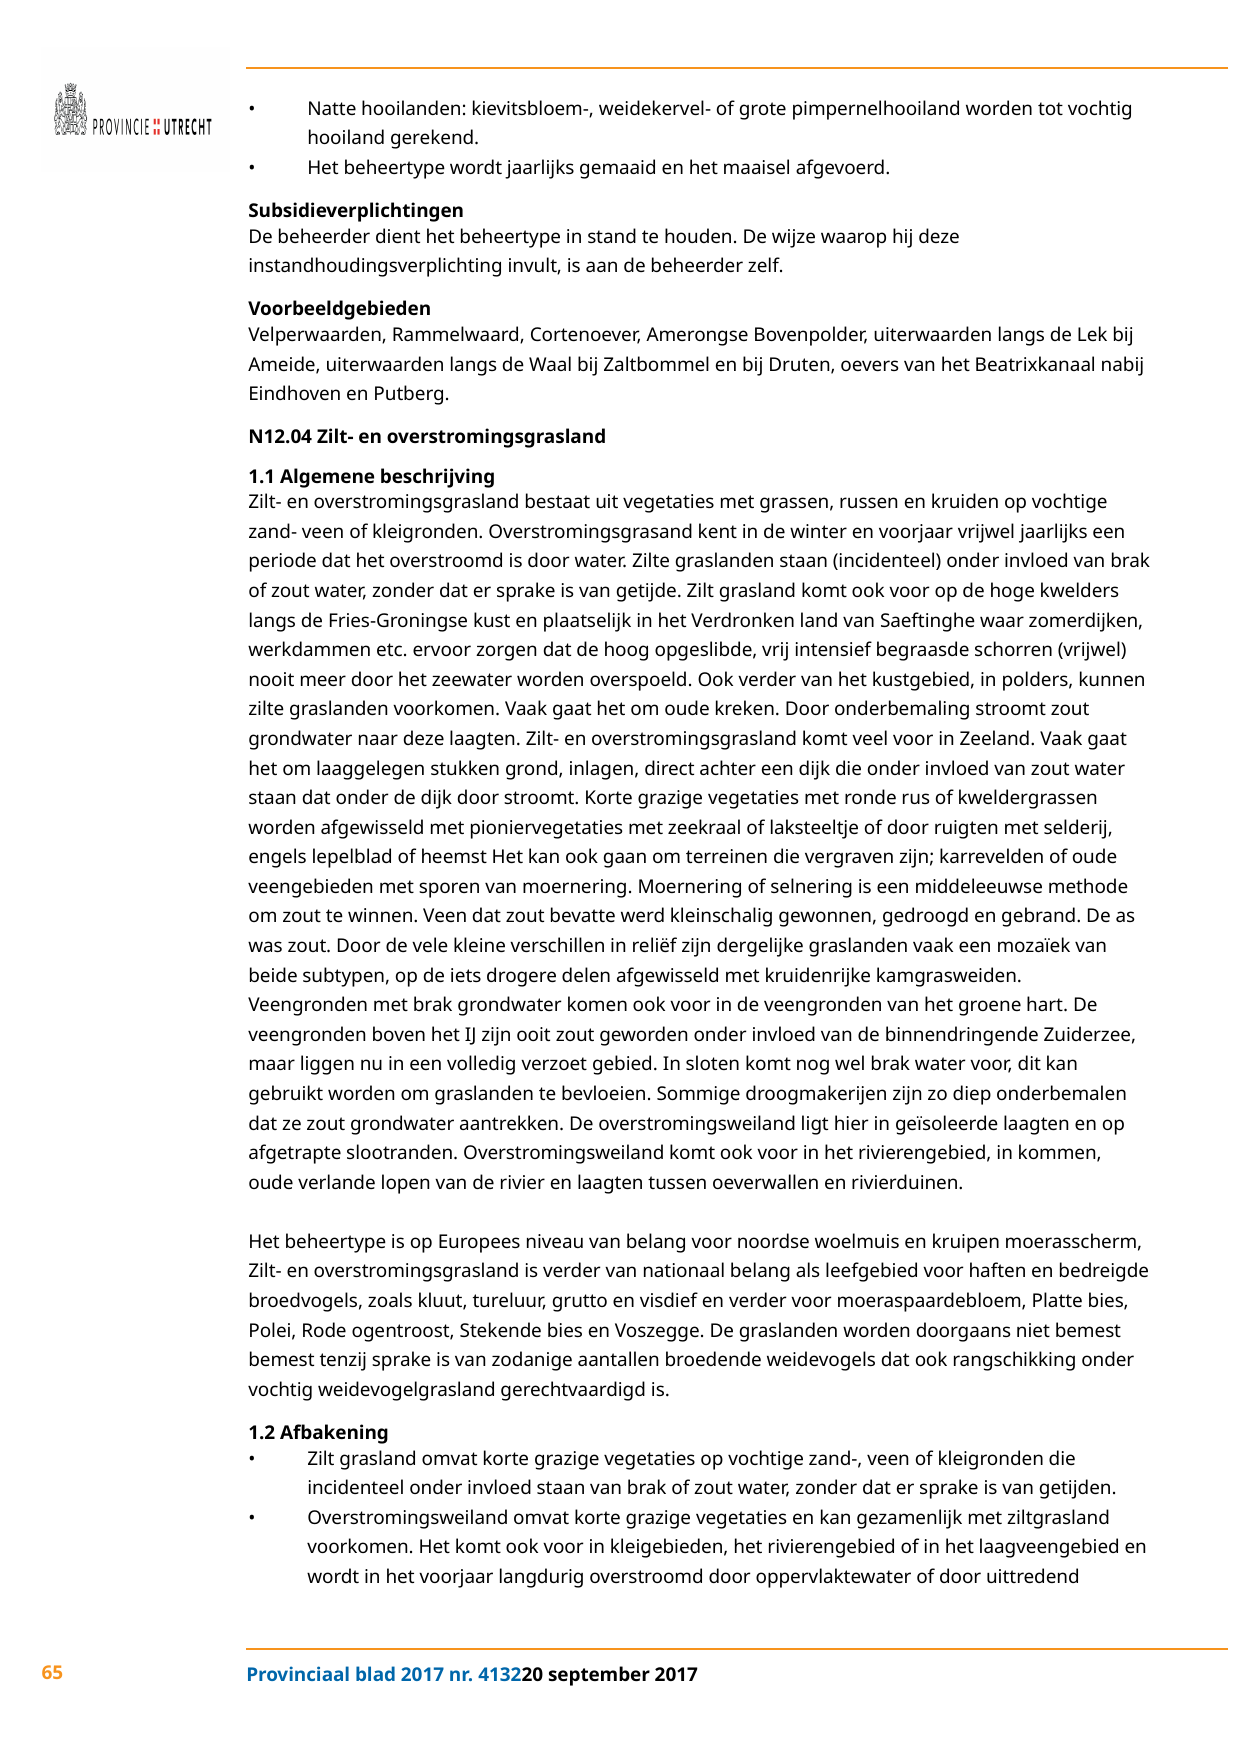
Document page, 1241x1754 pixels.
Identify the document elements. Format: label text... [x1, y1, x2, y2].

text Veengronden met brak grondwater komen ook voor in de veengronden van het groene hart. De veengronden boven het IJ zijn ooit zout geworden onder invloed van de binnendringende Zuiderzee, maar liggen nu in een volledig verzoet gebied. In sloten komt nog wel brak water voor, dit kan gebruikt worden om graslanden te bevloeien. Sommige droogmakerijen zijn zo diep onderbemalen dat ze zout grondwater aantrekken. De overstromingsweiland ligt hier in geïsoleerde laagten en op afgetrapte slootranden. Overstromingsweiland komt ook voor in het rivierengebied, in kommen, oude verlande lopen van de rivier en laagten tussen oeverwallen en rivierduinen. [248, 991, 1152, 1195]
text 1.1 Algemene beschrijving [248, 463, 1152, 488]
picture [41, 47, 231, 172]
text De beheerder dient het beheertype in stand te houden. De wijze waarop hij deze instandhoudingsverplichting invult, is aan de beheerder zelf. [248, 223, 1152, 278]
text Subsidieverplichtingen [248, 197, 1152, 223]
text Zilt- en overstromingsgrasland bestaat uit vegetaties met grassen, russen en kruiden op vochtige zand- veen of kleigronden. Overstromingsgrasand kent in de winter en voorjaar vrijwel jaarlijks een periode dat het overstroomd is door water. Zilte graslanden staan (incidenteel) onder invloed van brak of zout water, zonder dat er sprake is van getijde. Zilt grasland komt ook voor op de hoge kwelders langs de Fries-Groningse kust en plaatselijk in het Verdronken land van Saeftinghe waar zomerdijken, werkdammen etc. ervoor zorgen dat de hoog opgeslibde, vrij intensief begraasde schorren (vrijwel) nooit meer door het zeewater worden overspoeld. Ook verder van het kustgebied, in polders, kunnen zilte graslanden voorkomen. Vaak gaat het om oude kreken. Door onderbemaling stroomt zout grondwater naar deze laagten. Zilt- en overstromingsgrasland komt veel voor in Zeeland. Vaak gaat het om laaggelegen stukken grond, inlagen, direct achter een dijk die onder invloed van zout water staan dat onder de dijk door stroomt. Korte grazige vegetaties met ronde rus of kweldergrassen worden afgewisseld met pioniervegetaties met zeekraal of laksteeltje of door ruigten met selderij, engels lepelblad of heemst Het kan ook gaan om terreinen die vergraven zijn; karrevelden of oude veengebieden met sporen van moernering. Moernering of selnering is een middeleeuwse methode om zout te winnen. Veen dat zout bevatte werd kleinschalig gewonnen, gedroogd en gebrand. De as was zout. Door de vele kleine verschillen in reliëf zijn dergelijke graslanden vaak een mozaïek van beide subtypen, op de iets drogere delen afgewisseld met kruidenrijke kamgrasweiden. [248, 488, 1152, 988]
text Voorbeeldgebieden [248, 296, 1152, 321]
text N12.04 Zilt- en overstromingsgrasland [248, 423, 1152, 449]
list Overstromingsweiland omvat korte grazige vegetaties en kan gezamenlijk met ziltgrasland voorkomen. Het komt ook voor in kleigebieden, het rivierengebied of in het laagveengebied en wordt in het voorjaar langdurig overstroomd door oppervlaktewater of door uittredend [248, 1504, 1152, 1589]
text 1.2 Afbakening [248, 1419, 1152, 1445]
text Het beheertype is op Europees niveau van belang voor noordse woelmuis en kruipen moerasscherm, Zilt- en overstromingsgrasland is verder van nationaal belang als leefgebied voor haften en bedreigde broedvogels, zoals kluut, tureluur, grutto en visdief en verder voor moeraspaardebloem, Platte bies, Polei, Rode ogentroost, Stekende bies en Voszegge. De graslanden worden doorgaans niet bemest bemest tenzij sprake is van zodanige aantallen broedende weidevogels dat ook rangschikking onder vochtig weidevogelgrasland gerechtvaardigd is. [248, 1228, 1152, 1402]
list Natte hooilanden: kievitsbloem-, weidekervel- of grote pimpernelhooiland worden tot vochtig hooiland gerekend. [248, 95, 1152, 150]
list Het beheertype wordt jaarlijks gemaaid en het maaisel afgevoerd. [248, 154, 1152, 180]
text Velperwaarden, Rammelwaard, Cortenoever, Amerongse Bovenpolder, uiterwaarden langs de Lek bij Ameide, uiterwaarden langs de Waal bij Zaltbommel en bij Druten, oevers van het Beatrixkanaal nabij Eindhoven en Putberg. [248, 321, 1152, 406]
list Zilt grasland omvat korte grazige vegetaties op vochtige zand-, veen of kleigronden die incidenteel onder invloed staan van brak of zout water, zonder dat er sprake is van getijden. [248, 1445, 1152, 1500]
